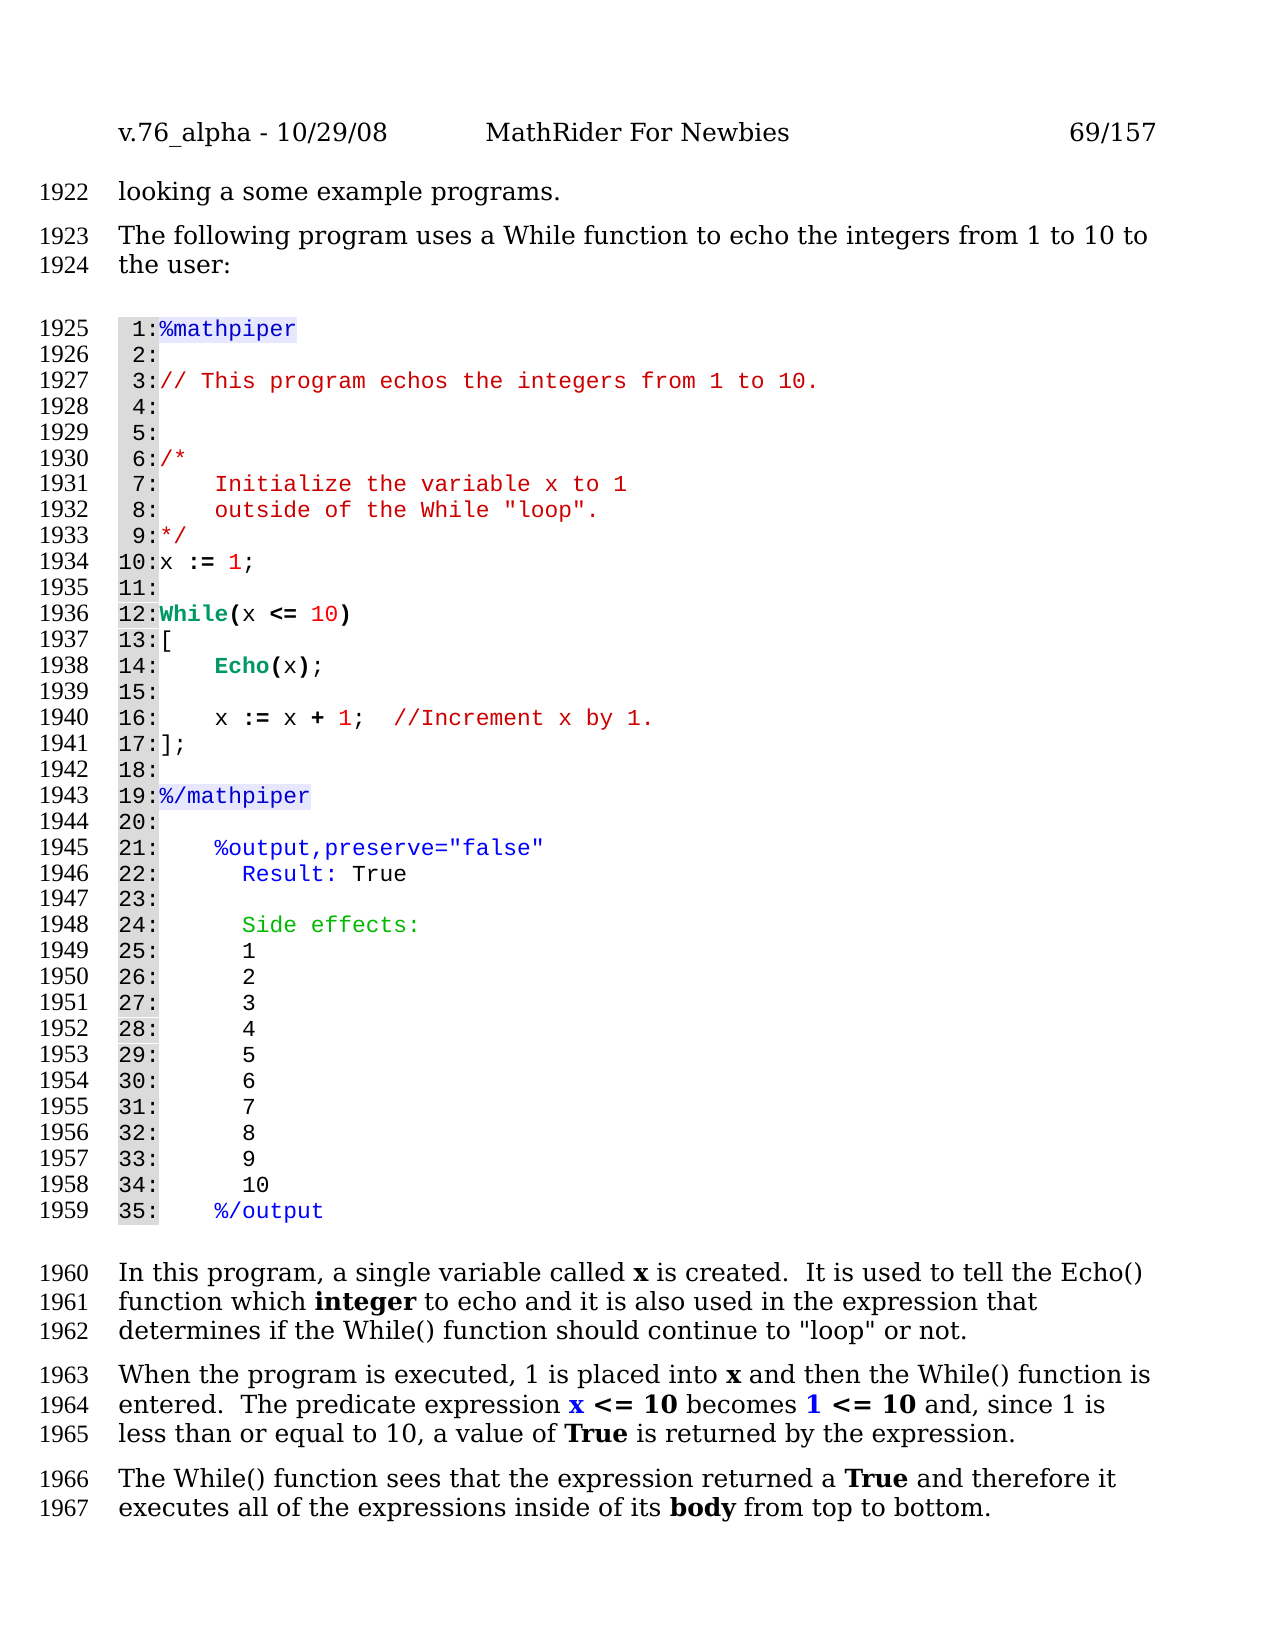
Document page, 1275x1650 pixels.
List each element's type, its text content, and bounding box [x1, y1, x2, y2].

text 1:%mathpiper [118, 317, 1157, 343]
text 7: Initialize the variable x to 1 [118, 473, 1157, 499]
text When the program is executed, 1 is placed into x and then the While() function is entered. The predicate expression x <= 10 becomes 1 <= 10 and, since 1 is less than or equal to 10, a value of True is returned by the expression. [118, 1360, 1157, 1448]
text 34: 10 [118, 1173, 1157, 1199]
text 28: 4 [118, 1017, 1157, 1043]
text 5: [118, 421, 1157, 447]
text The following program uses a While function to echo the integers from 1 to 10 to the user: [118, 221, 1157, 279]
text 20: [118, 810, 1157, 836]
text 23: [118, 888, 1157, 914]
text 13:[ [118, 628, 1157, 654]
text 24: Side effects: [118, 914, 1157, 940]
text 8: outside of the While "loop". [118, 499, 1157, 525]
text 16: x := x + 1; //Increment x by 1. [118, 706, 1157, 732]
text 18: [118, 758, 1157, 784]
text 27: 3 [118, 992, 1157, 1017]
text 10:x := 1; [118, 551, 1157, 577]
text 4: [118, 395, 1157, 421]
text 32: 8 [118, 1121, 1157, 1147]
text 21: %output,preserve="false" [118, 836, 1157, 862]
text 30: 6 [118, 1069, 1157, 1095]
text 3:// This program echos the integers from 1 to 10. [118, 369, 1157, 395]
text In this program, a single variable called x is created. It is used to tell the Echo() function which integer to echo and it is also used in the expression that determines if the While() function should continue to "loop" or not. [118, 1257, 1157, 1345]
text 33: 9 [118, 1147, 1157, 1173]
text 12:While(x <= 10) [118, 602, 1157, 628]
text 11: [118, 577, 1157, 602]
text 15: [118, 680, 1157, 706]
text 6:/* [118, 447, 1157, 473]
text 9:*/ [118, 525, 1157, 551]
text 26: 2 [118, 966, 1157, 992]
text 14: Echo(x); [118, 654, 1157, 680]
text 35: %/output [118, 1199, 1157, 1225]
text 22: Result: True [118, 862, 1157, 888]
text 29: 5 [118, 1043, 1157, 1069]
text looking a some example programs. [118, 177, 1157, 206]
text 19:%/mathpiper [118, 784, 1157, 810]
text 17:]; [118, 732, 1157, 758]
text 31: 7 [118, 1095, 1157, 1121]
text The While() function sees that the expression returned a True and therefore it executes all of the expressions inside of its body from top to bottom. [118, 1463, 1157, 1522]
text 2: [118, 343, 1157, 369]
text 25: 1 [118, 940, 1157, 966]
